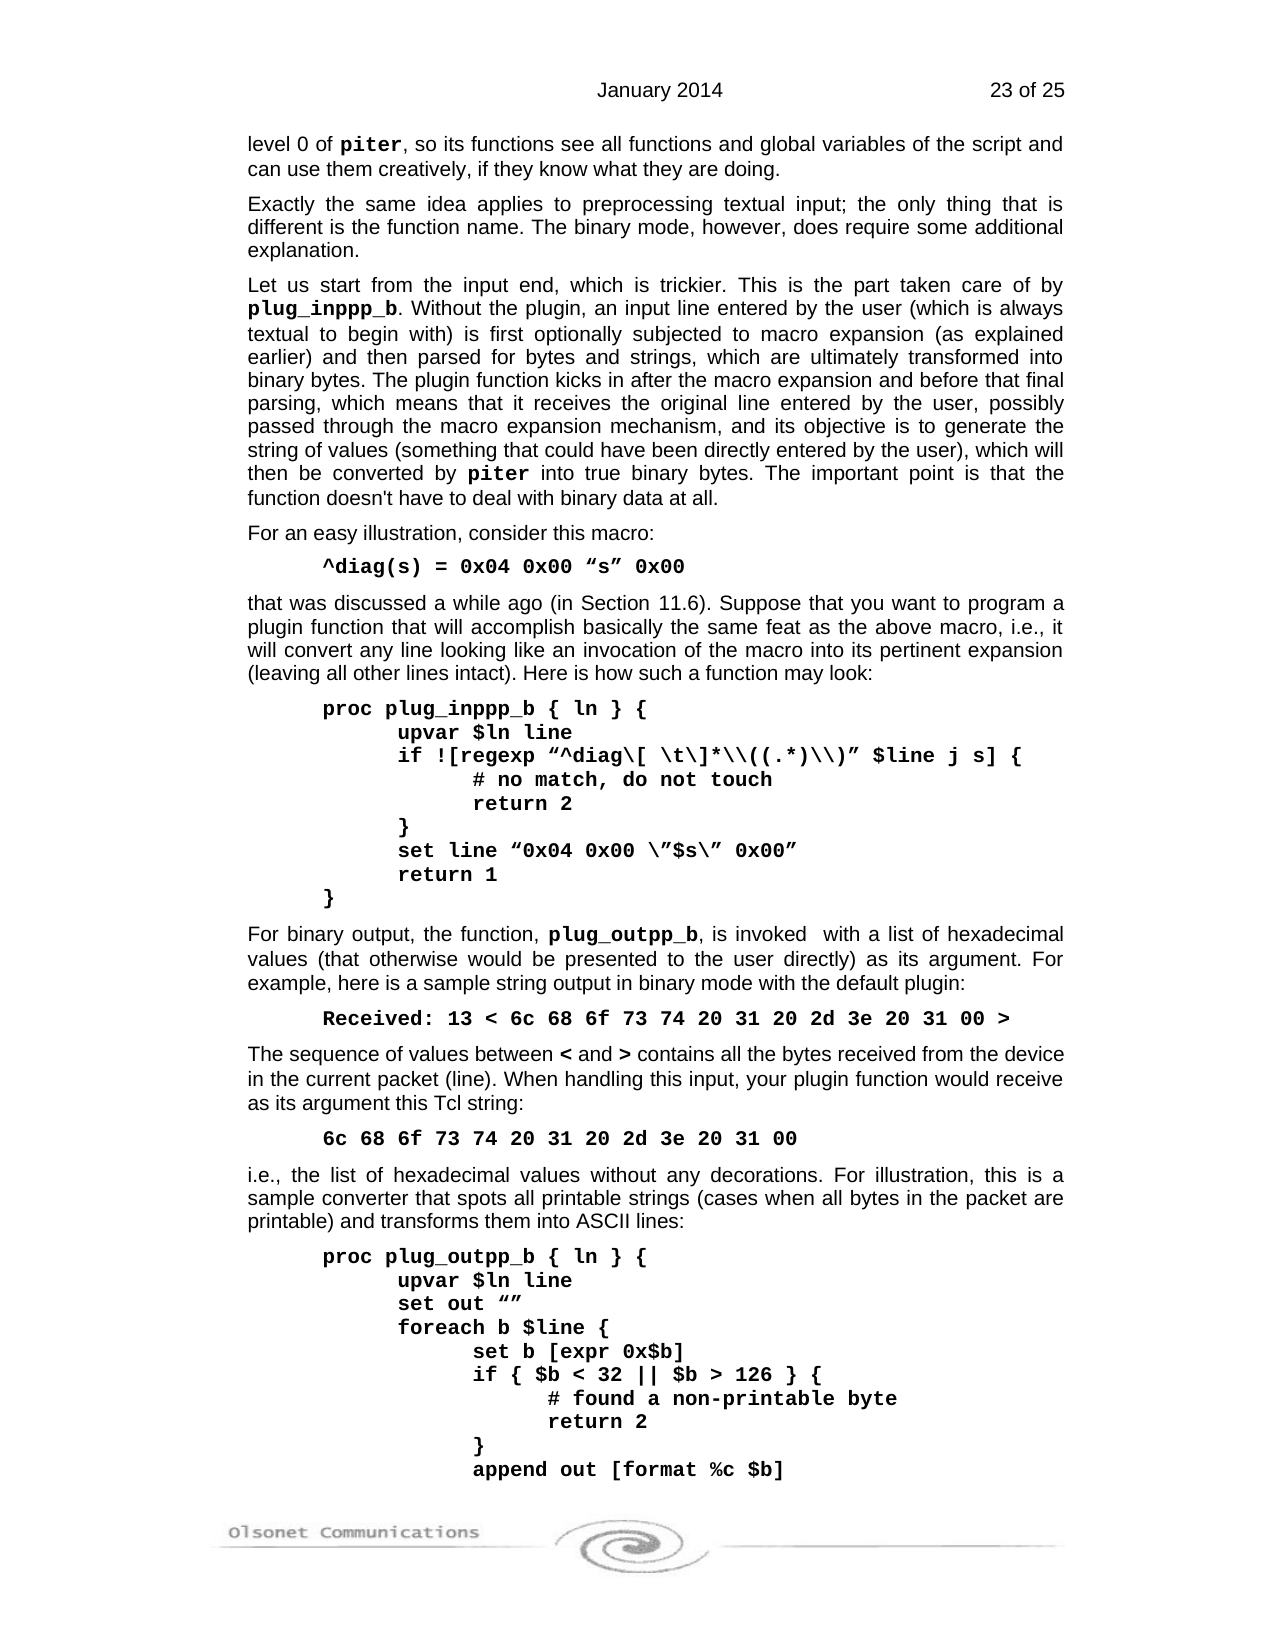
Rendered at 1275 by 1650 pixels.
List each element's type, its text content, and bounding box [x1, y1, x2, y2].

text return 1 [247, 864, 1065, 887]
text set b [expr 0x$b] [247, 1341, 1065, 1364]
text level 0 of piter, so its functions see all functions and global variables of the script and can use them creatively, if they know what they are doing. [247, 132, 1065, 181]
text upvar $ln line [247, 1270, 1065, 1293]
text 6c 68 6f 73 74 20 31 20 2d 3e 20 31 00 [247, 1126, 1065, 1151]
text ^diag(s) = 0x04 0x00 “s” 0x00 [247, 557, 1065, 580]
text upvar $ln line [247, 722, 1065, 745]
text The sequence of values between < and > contains all the bytes received from the device in the current packet (line). When handling this input, your plugin function would receive as its argument this Tcl string: [247, 1043, 1065, 1114]
text For an easy illustration, consider this macro: [247, 522, 1065, 545]
text set line “0x04 0x00 \”$s\” 0x00” [247, 840, 1065, 864]
text append out [format %c $b] [247, 1459, 1065, 1482]
picture [210, 1504, 1065, 1596]
text } [247, 887, 1065, 911]
text } [247, 1435, 1065, 1459]
text Exactly the same idea applies to preprocessing textual input; the only thing that is different is the function name. The binary mode, however, does require some additional explanation. [247, 192, 1065, 262]
text Received: 13 < 6c 68 6f 73 74 20 31 20 2d 3e 20 31 00 > [247, 1006, 1065, 1031]
text } [247, 816, 1065, 840]
text # found a non-printable byte [247, 1388, 1065, 1412]
text i.e., the list of hexadecimal values without any decorations. For illustration, this is a sample converter that spots all printable strings (cases when all bytes in the packet are printable) and transforms them into ASCII lines: [247, 1163, 1065, 1233]
text that was discussed a while ago (in Section 11.6). Suppose that you want to program a plugin function that will accomplish basically the same feat as the above macro, i.e., it will convert any line looking like an invocation of the macro into its pertinent expansion (leaving all other lines intact). Here is how such a function may look: [247, 592, 1065, 685]
text proc plug_inppp_b { ln } { [247, 697, 1065, 722]
text if ![regexp “^diag\[ \t\]*\\((.*)\\)” $line j s] { [247, 745, 1065, 769]
text proc plug_outpp_b { ln } { [247, 1244, 1065, 1270]
text return 2 [247, 1412, 1065, 1435]
text set out “” [247, 1293, 1065, 1317]
text if { $b < 32 || $b > 126 } { [247, 1364, 1065, 1388]
text return 2 [247, 793, 1065, 816]
text foreach b $line { [247, 1317, 1065, 1341]
text For binary output, the function, plug_outpp_b, is invoked with a list of hexadecimal values (that otherwise would be presented to the user directly) as its argument. For example, here is a sample string output in binary mode with the default plugin: [247, 923, 1065, 994]
text # no match, do not touch [247, 769, 1065, 793]
text Let us start from the input end, which is trickier. This is the part taken care of by plug_inppp_b. Without the plugin, an input line entered by the user (which is always textual to begin with) is first optionally subjected to macro expansion (as explained earlier) and then parsed for bytes and strings, which are ultimately transformed into binary bytes. The plugin function kicks in after the macro expansion and before that final parsing, which means that it receives the original line entered by the user, possibly passed through the macro expansion mechanism, and its objective is to generate the string of values (something that could have been directly entered by the user), which will then be converted by piter into true binary bytes. The important point is that the function doesn't have to deal with binary data at all. [247, 274, 1065, 510]
